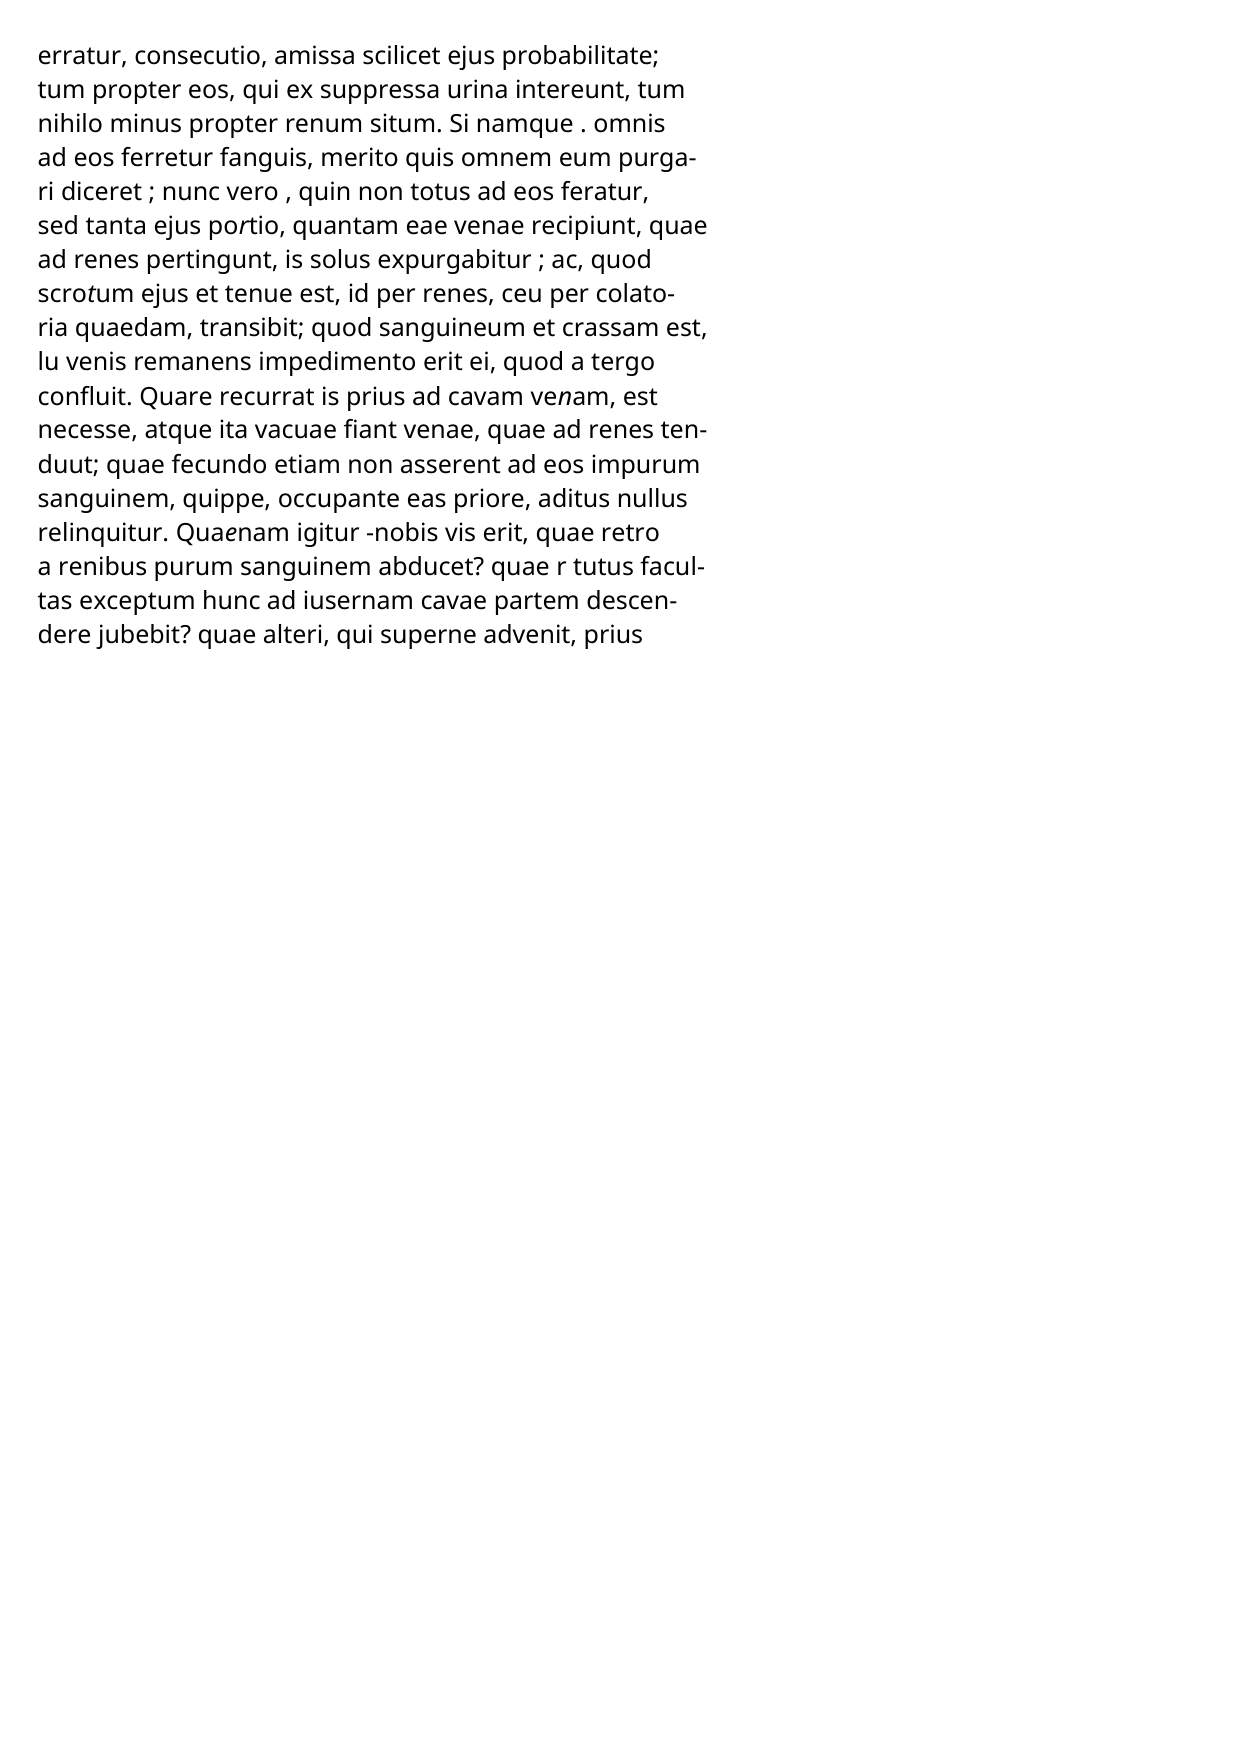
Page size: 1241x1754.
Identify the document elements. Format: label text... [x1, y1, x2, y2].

text erratur, consecutio, amissa scilicet ejus probabilitate; tum propter eos, qui ex suppressa urina intereunt, tum nihilo minus propter renum situm. Si namque . omnis ad eos ferretur fanguis, merito quis omnem eum purga- ri diceret ; nunc vero , quin non totus ad eos feratur, sed tanta ejus portio, quantam eae venae recipiunt, quae ad renes pertingunt, is solus expurgabitur ; ac, quod scrotum ejus et tenue est, id per renes, ceu per colato- ria quaedam, transibit; quod sanguineum et crassam est, lu venis remanens impedimento erit ei, quod a tergo confluit. Quare recurrat is prius ad cavam venam, est necesse, atque ita vacuae fiant venae, quae ad renes ten- duut; quae fecundo etiam non asserent ad eos impurum sanguinem, quippe, occupante eas priore, aditus nullus relinquitur. Quaenam igitur -nobis vis erit, quae retro a renibus purum sanguinem abducet? quae r tutus facul- tas exceptum hunc ad iusernam cavae partem descen- dere jubebit? quae alteri, qui superne advenit, prius [37, 37, 1203, 651]
